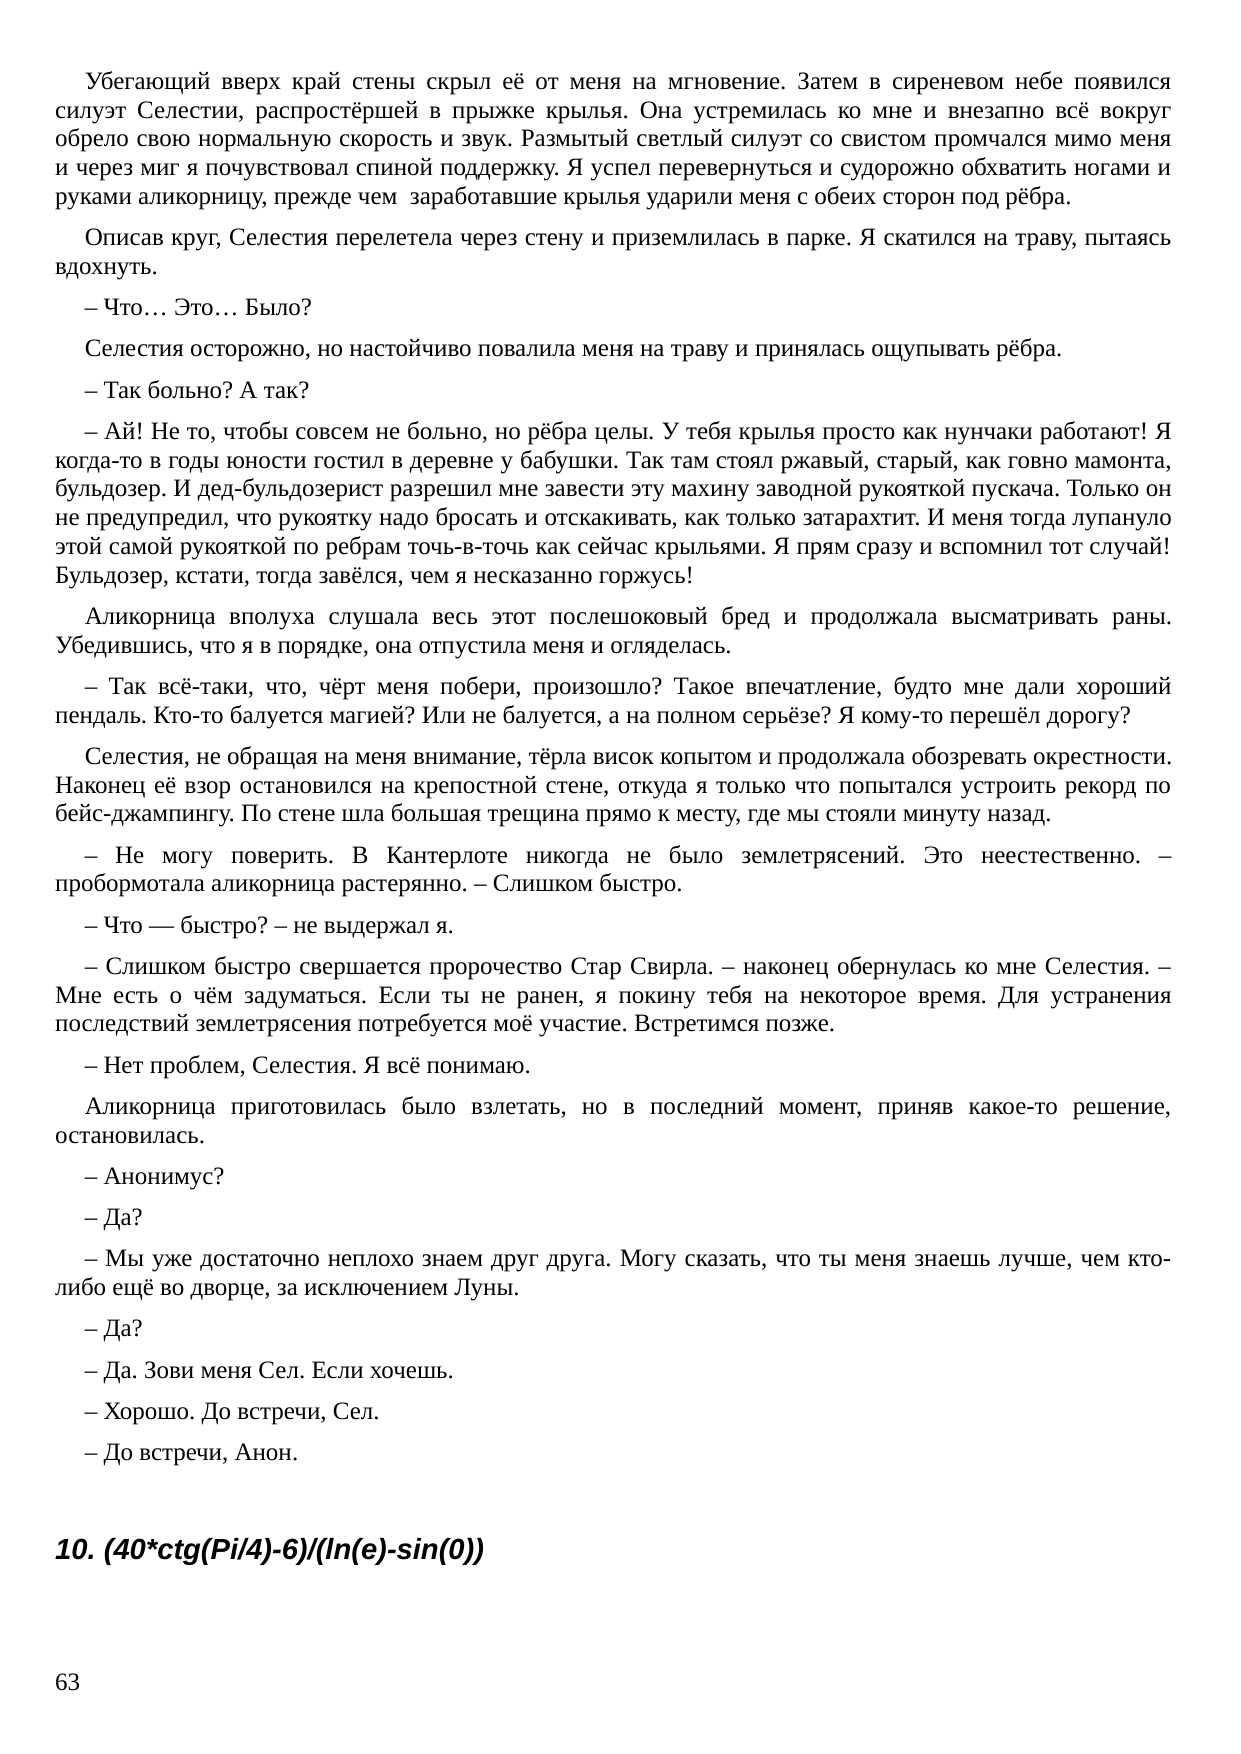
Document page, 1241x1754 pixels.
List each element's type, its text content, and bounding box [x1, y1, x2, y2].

text Селестия, не обращая на меня внимание, тёрла висок копытом и продолжала обозревать окрестности. Наконец её взор остановился на крепостной стене, откуда я только что попытался устроить рекорд по бейс-джампингу. По стене шла большая трещина прямо к месту, где мы стояли минуту назад. [55, 741, 1173, 827]
text – Да? [55, 1313, 1173, 1342]
text – Хорошо. До встречи, Сел. [55, 1396, 1173, 1425]
text – Что… Это… Было? [55, 292, 1173, 321]
text – Да? [55, 1202, 1173, 1231]
text Описав круг, Селестия перелетела через стену и приземлилась в парке. Я скатился на траву, пытаясь вдохнуть. [55, 222, 1173, 280]
text – Слишком быстро свершается пророчество Стар Свирла. – наконец обернулась ко мне Селестия. – Мне есть о чём задуматься. Если ты не ранен, я покину тебя на некоторое время. Для устранения последствий землетрясения потребуется моё участие. Встретимся позже. [55, 951, 1173, 1037]
text – Так всё-таки, что, чёрт меня побери, произошло? Такое впечатление, будто мне дали хороший пендаль. Кто-то балуется магией? Или не балуется, а на полном серьёзе? Я кому-то перешёл дорогу? [55, 671, 1173, 728]
text – Да. Зови меня Сел. Если хочешь. [55, 1355, 1173, 1383]
text Селестия осторожно, но настойчиво повалила меня на траву и принялась ощупывать рёбра. [55, 333, 1173, 362]
text – Ай! Не то, чтобы совсем не больно, но рёбра целы. У тебя крылья просто как нунчаки работают! Я когда-то в годы юности гостил в деревне у бабушки. Так там стоял ржавый, старый, как говно мамонта, бульдозер. И дед-бульдозерист разрешил мне завести эту махину заводной рукояткой пускача. Только он не предупредил, что рукоятку надо бросать и отскакивать, как только затарахтит. И меня тогда лупануло этой самой рукояткой по ребрам точь-в-точь как сейчас крыльями. Я прям сразу и вспомнил тот случай! Бульдозер, кстати, тогда завёлся, чем я несказанно горжусь! [55, 416, 1173, 588]
subtitle 10. (40*ctg(Pi/4)-6)/(ln(e)-sin(0)) [55, 1532, 1173, 1566]
text – Анонимус? [55, 1161, 1173, 1190]
text – Мы уже достаточно неплохо знаем друг друга. Могу сказать, что ты меня знаешь лучше, чем кто-либо ещё во дворце, за исключением Луны. [55, 1243, 1173, 1301]
text – Так больно? А так? [55, 375, 1173, 403]
text Аликорница вполуха слушала весь этот послешоковый бред и продолжала высматривать раны. Убедившись, что я в порядке, она отпустила меня и огляделась. [55, 601, 1173, 658]
text Аликорница приготовилась было взлетать, но в последний момент, приняв какое-то решение, остановилась. [55, 1091, 1173, 1148]
text – Нет проблем, Селестия. Я всё понимаю. [55, 1050, 1173, 1078]
text Убегающий вверх край стены скрыл её от меня на мгновение. Затем в сиреневом небе появился силуэт Селестии, распростёршей в прыжке крылья. Она устремилась ко мне и внезапно всё вокруг обрело свою нормальную скорость и звук. Размытый светлый силуэт со свистом промчался мимо меня и через миг я почувствовал спиной поддержку. Я успел перевернуться и судорожно обхватить ногами и руками аликорницу, прежде чем заработавшие крылья ударили меня с обеих сторон под рёбра. [55, 66, 1173, 210]
text – До встречи, Анон. [55, 1437, 1173, 1466]
text – Не могу поверить. В Кантерлоте никогда не было землетрясений. Это неестественно. – пробормотала аликорница растерянно. – Слишком быстро. [55, 840, 1173, 897]
text – Что — быстро? – не выдержал я. [55, 910, 1173, 938]
